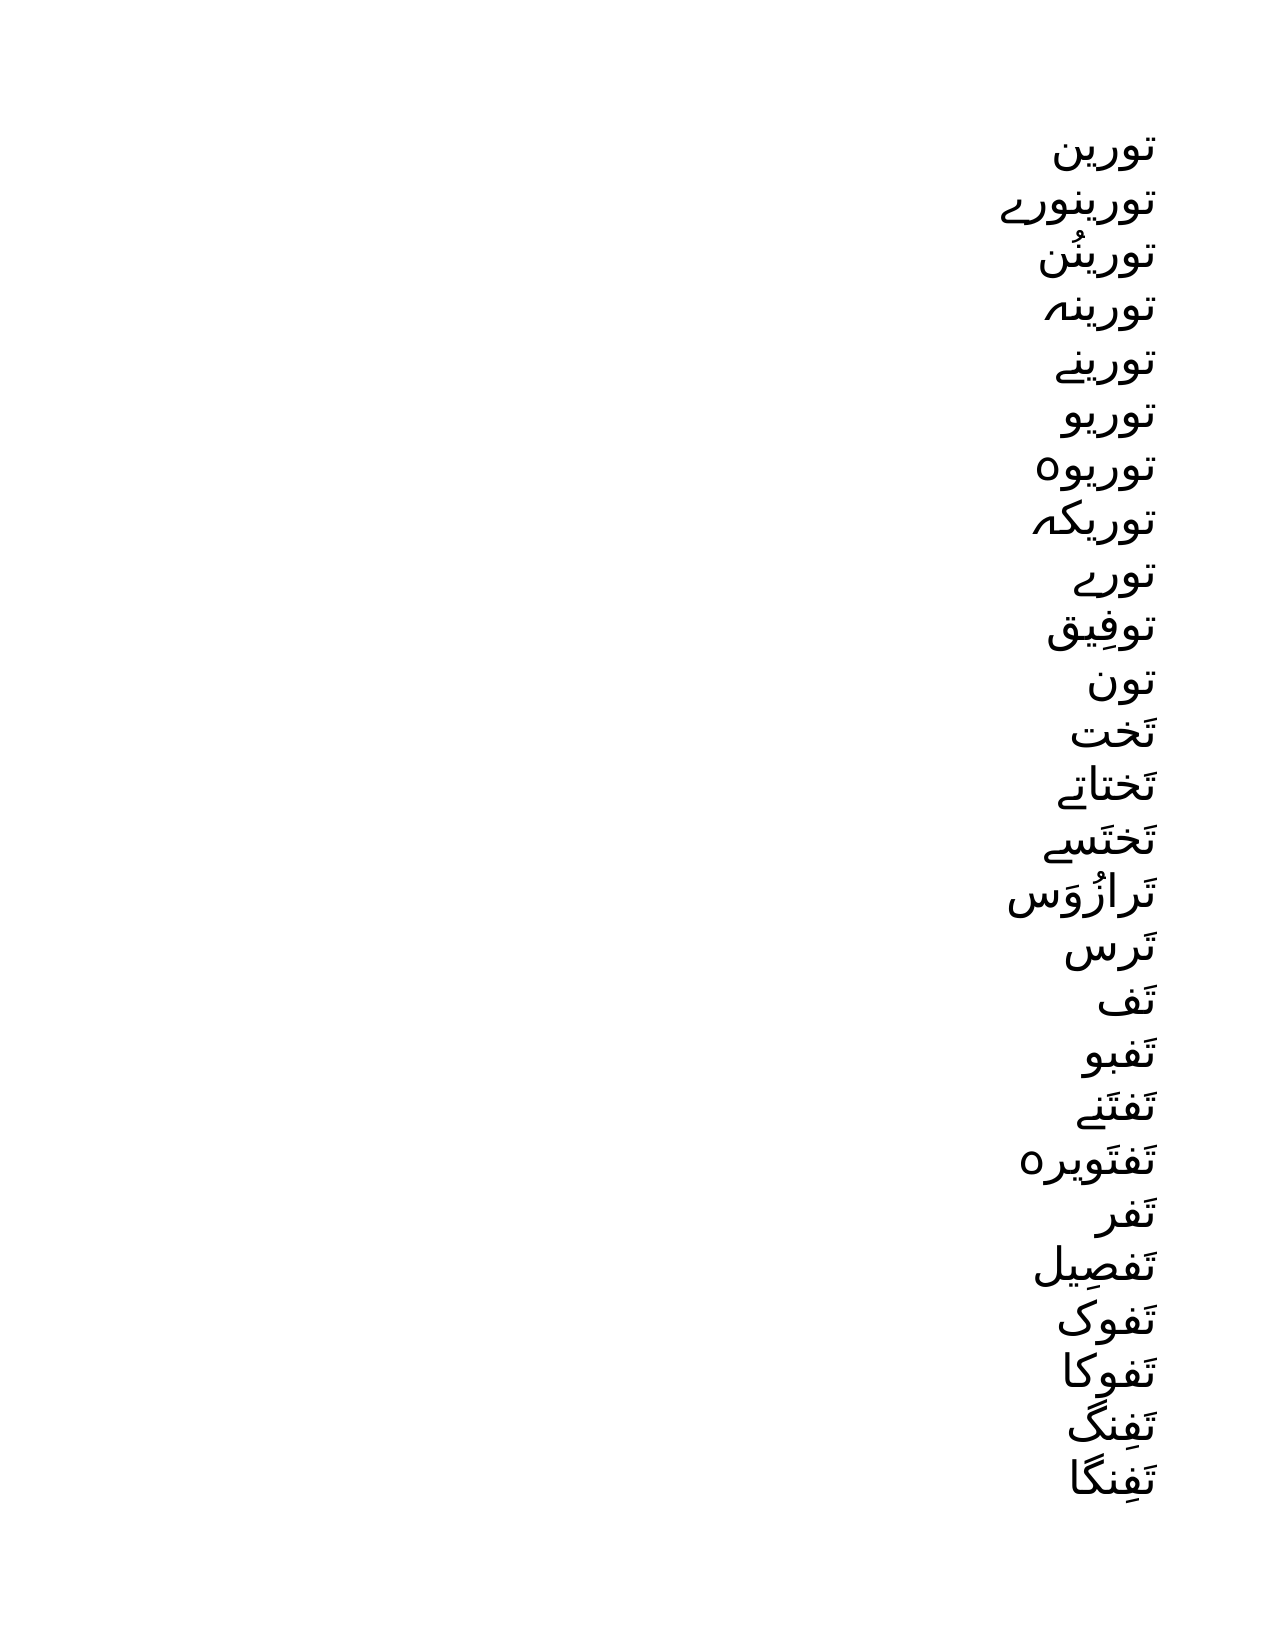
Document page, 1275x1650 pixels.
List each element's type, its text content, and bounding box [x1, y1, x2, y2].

text تورینورے [118, 171, 1157, 225]
text توریکہ [118, 491, 1157, 545]
text تَفوکا [118, 1345, 1157, 1398]
text تَفصِیل [118, 1238, 1157, 1291]
text تورینہ [118, 278, 1157, 331]
text توریوہ [118, 438, 1157, 491]
text تَختاتے [118, 758, 1157, 811]
text تَخت [118, 705, 1157, 758]
text توفِیق [118, 598, 1157, 651]
text تورین [118, 118, 1157, 171]
text تَفر [118, 1185, 1157, 1238]
text تَفِنگا [118, 1451, 1157, 1505]
text تون [118, 651, 1157, 705]
text تَفبو [118, 1025, 1157, 1078]
text تَف [118, 971, 1157, 1025]
text تَفِنگ [118, 1398, 1157, 1451]
text تَرس [118, 918, 1157, 971]
text تورینے [118, 331, 1157, 385]
text تورینُن [118, 225, 1157, 278]
text تَختَسے [118, 811, 1157, 865]
text تورے [118, 545, 1157, 598]
text تَفتَویرہ [118, 1131, 1157, 1185]
text تَفوک [118, 1291, 1157, 1345]
text تَفتَنے [118, 1078, 1157, 1131]
text تَرازُوَس [118, 865, 1157, 918]
text توریو [118, 385, 1157, 438]
